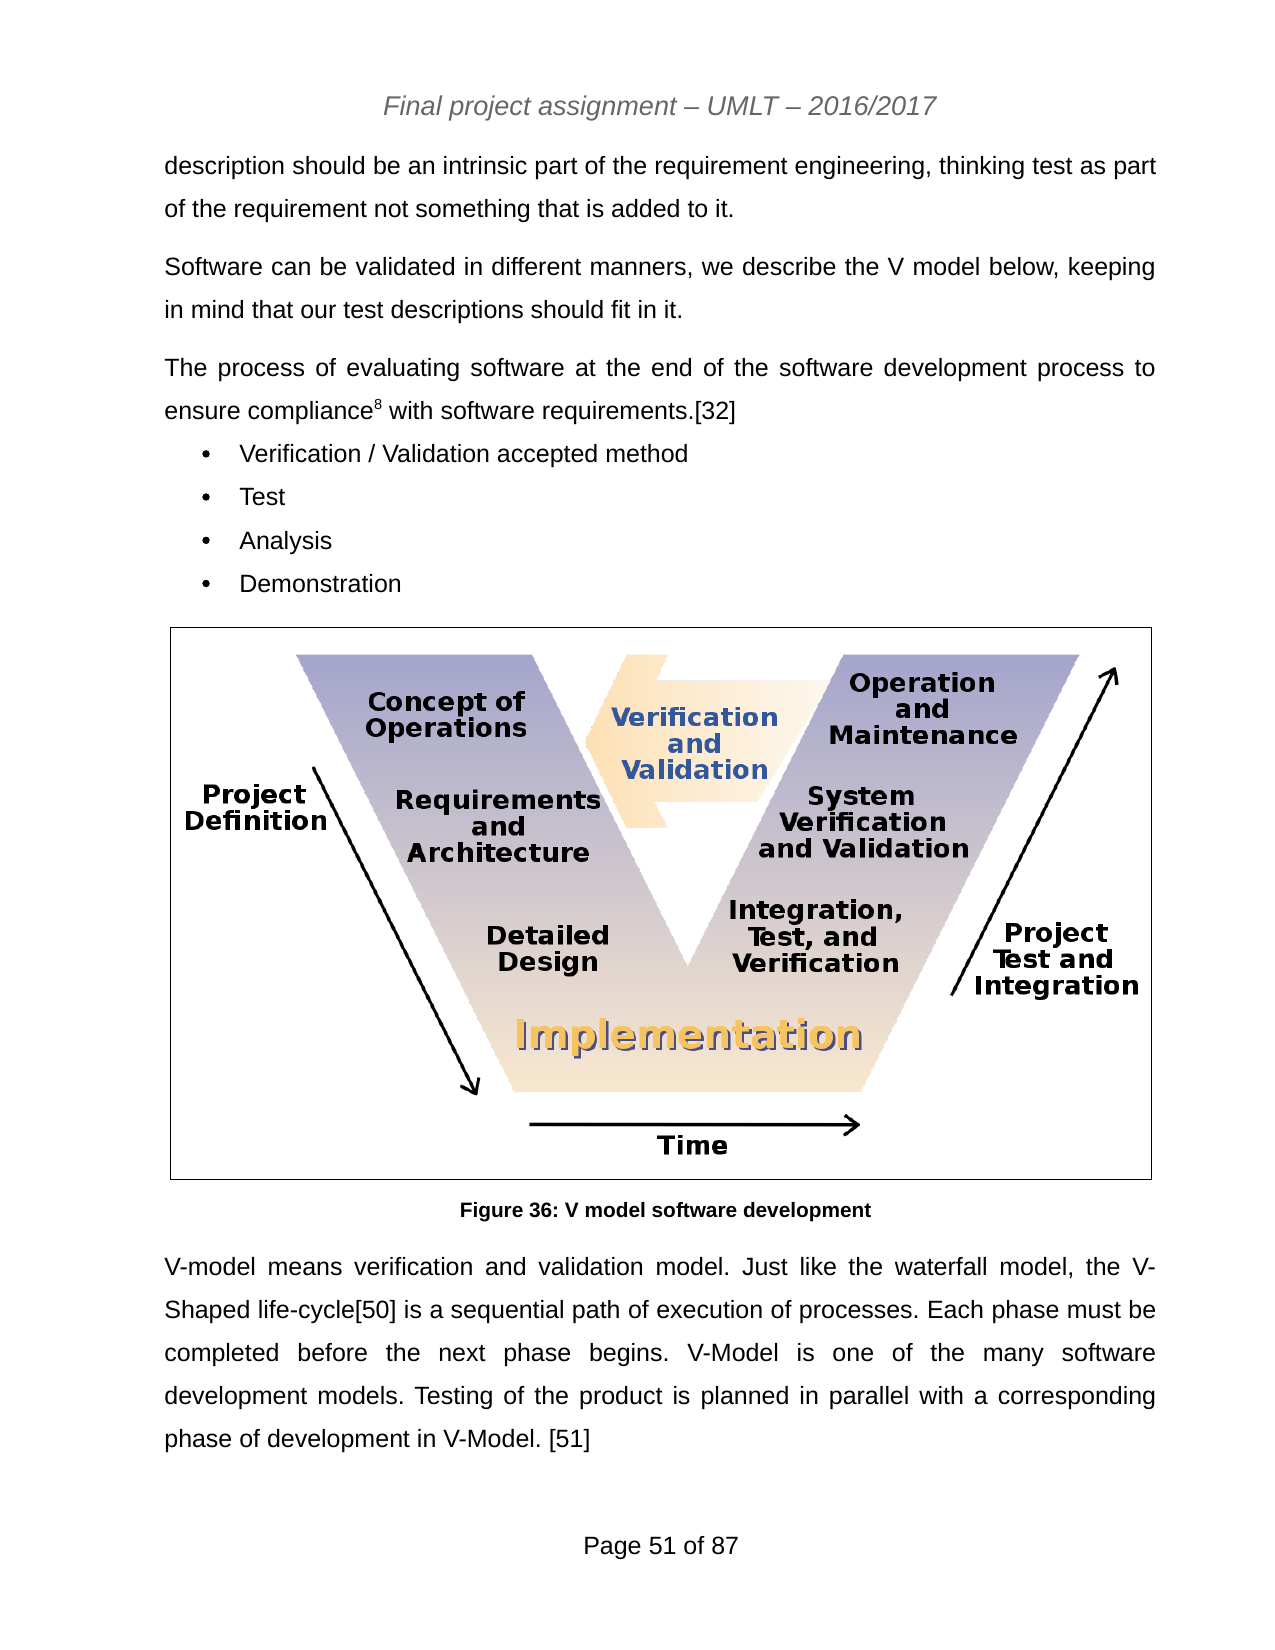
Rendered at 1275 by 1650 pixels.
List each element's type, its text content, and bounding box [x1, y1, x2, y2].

list Analysis [202, 526, 1158, 554]
picture [173, 630, 1149, 1177]
text description should be an intrinsic part of the requirement engineering, thinking test as part of the requirement not something that is added to it. [164, 151, 1158, 223]
text V-model means verification and validation model. Just like the waterfall model, the V-Shaped life-cycle[50] is a sequential path of execution of processes. Each phase must be completed before the next phase begins. V-Model is one of the many software development models. Testing of the product is planned in parallel with a corresponding phase of development in V-Model. [51] [164, 1252, 1158, 1453]
list Demonstration [202, 569, 1158, 598]
list Test [202, 482, 1158, 511]
text Figure 36: V model software development [164, 1177, 1158, 1222]
list Verification / Validation accepted method [202, 439, 1158, 468]
text The process of evaluating software at the end of the software development process to ensure compliance8 with software requirements.[32] [164, 353, 1158, 425]
text Software can be validated in different manners, we describe the V model below, keeping in mind that our test descriptions should fit in it. [164, 252, 1158, 324]
